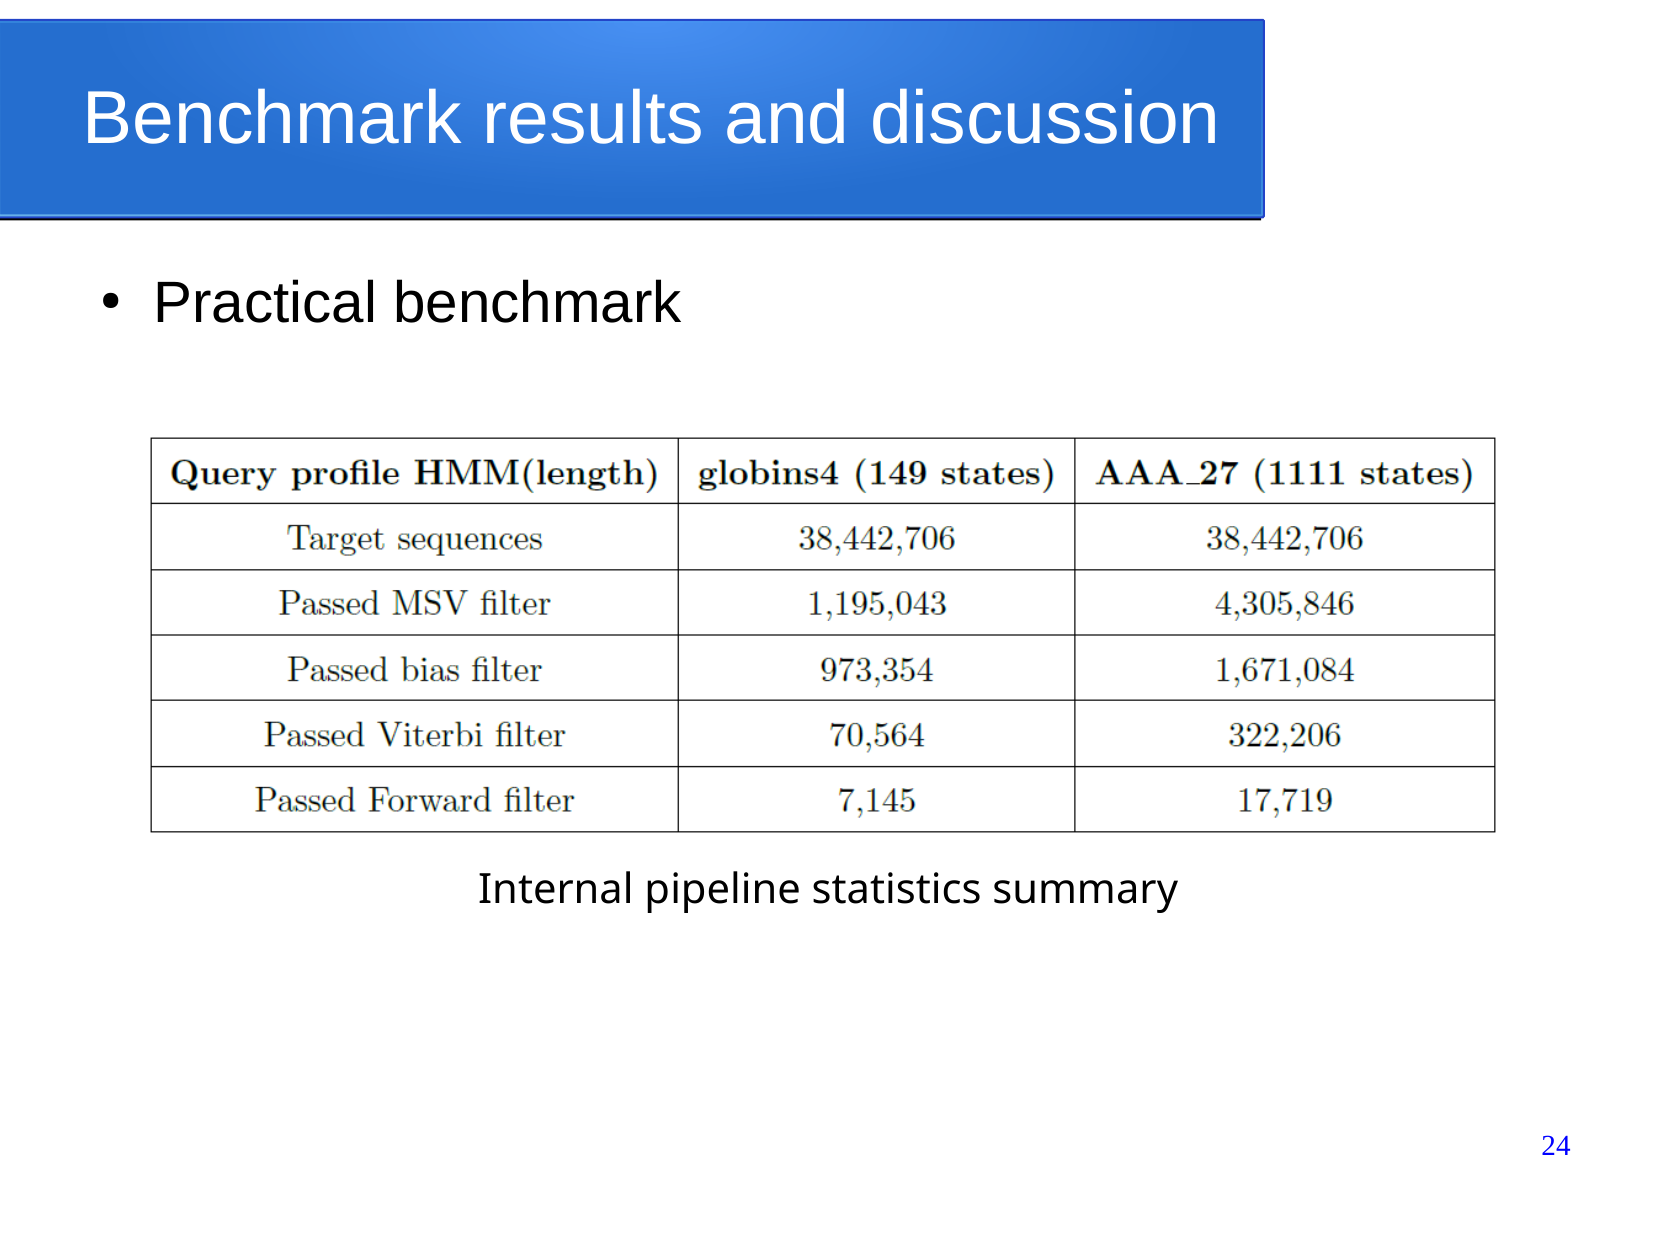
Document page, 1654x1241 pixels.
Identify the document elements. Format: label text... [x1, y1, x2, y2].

title Benchmark results and discussion [82, 25, 1250, 210]
text_box Internal pipeline statistics summary [463, 851, 1326, 946]
list Practical benchmark [82, 269, 1538, 1201]
picture [147, 434, 1498, 835]
